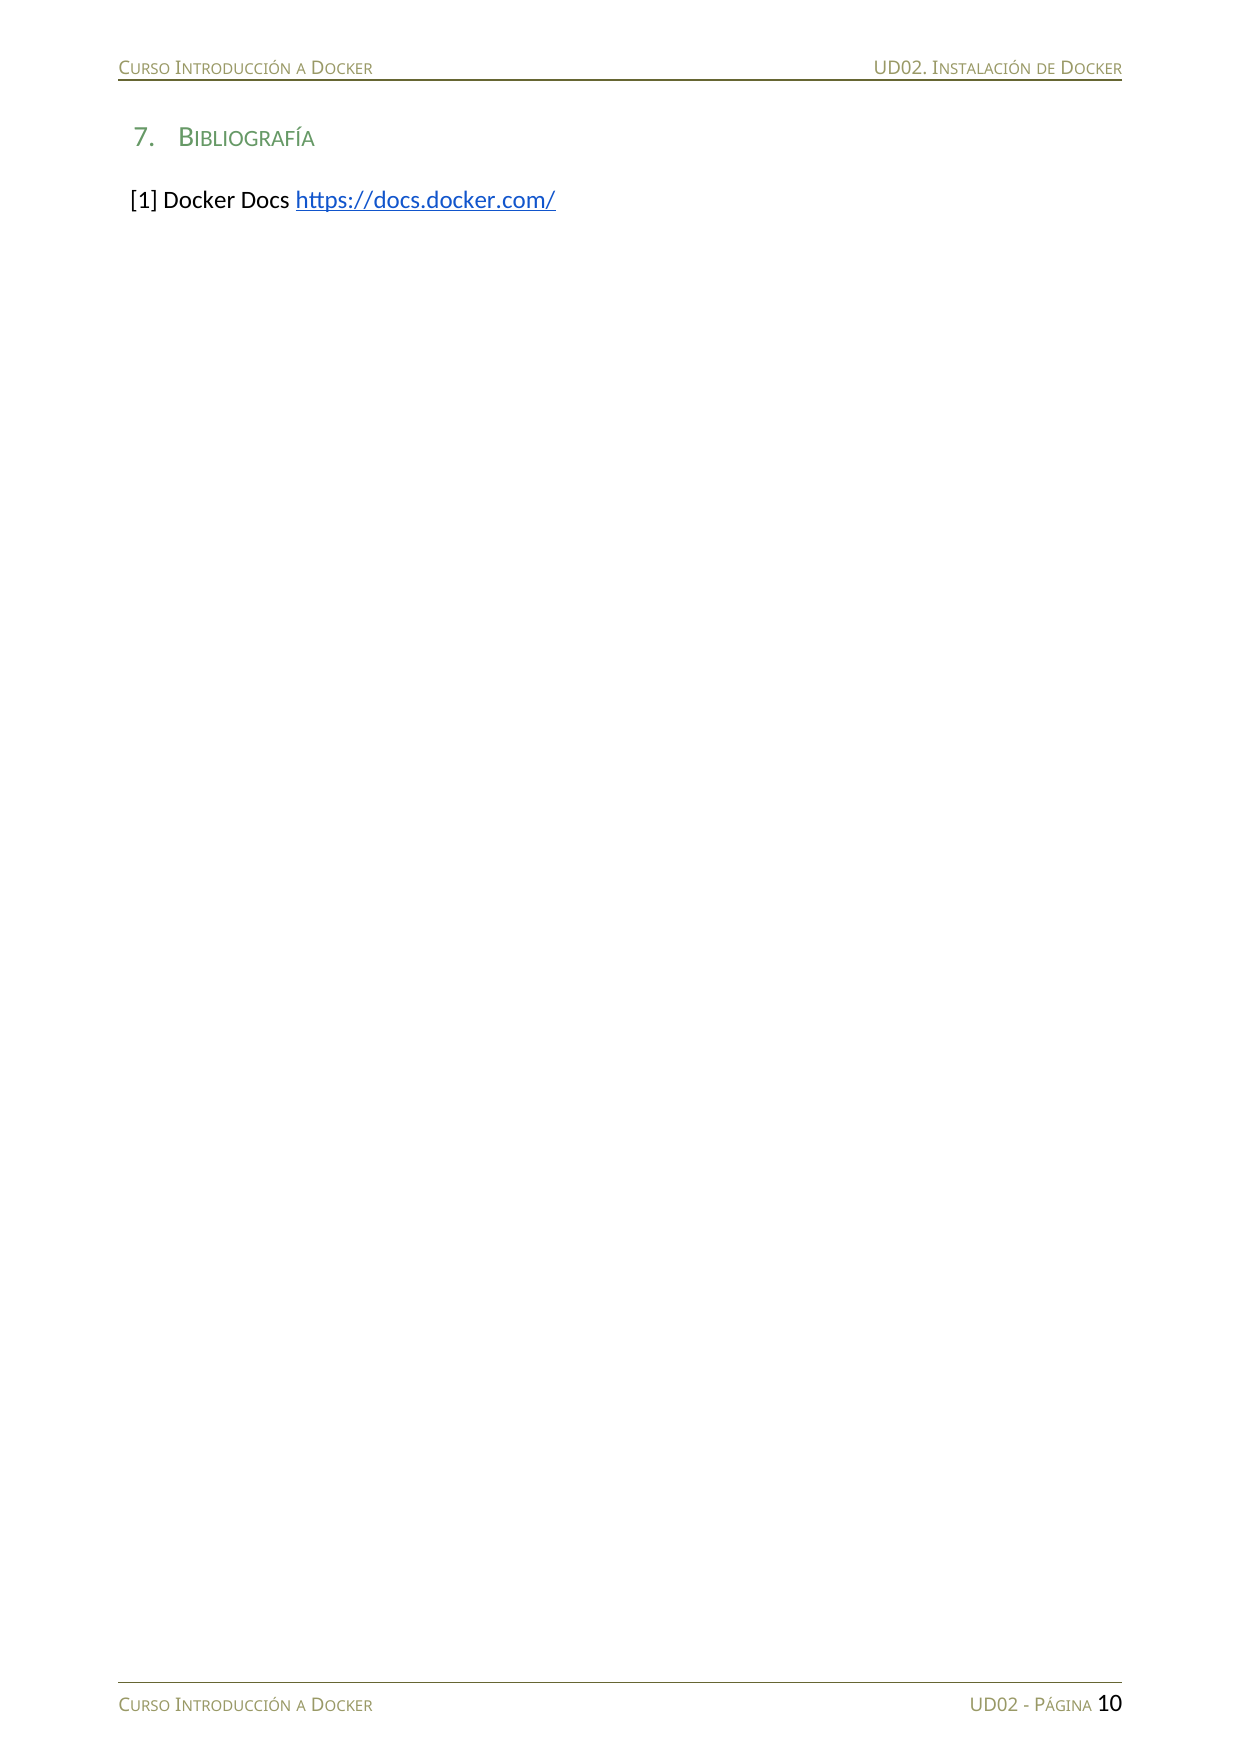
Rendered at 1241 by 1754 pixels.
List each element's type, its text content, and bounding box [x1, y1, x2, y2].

subtitle Bibliografía [133, 118, 1122, 154]
text [1] Docker Docs https://docs.docker.com/ [118, 184, 1122, 214]
